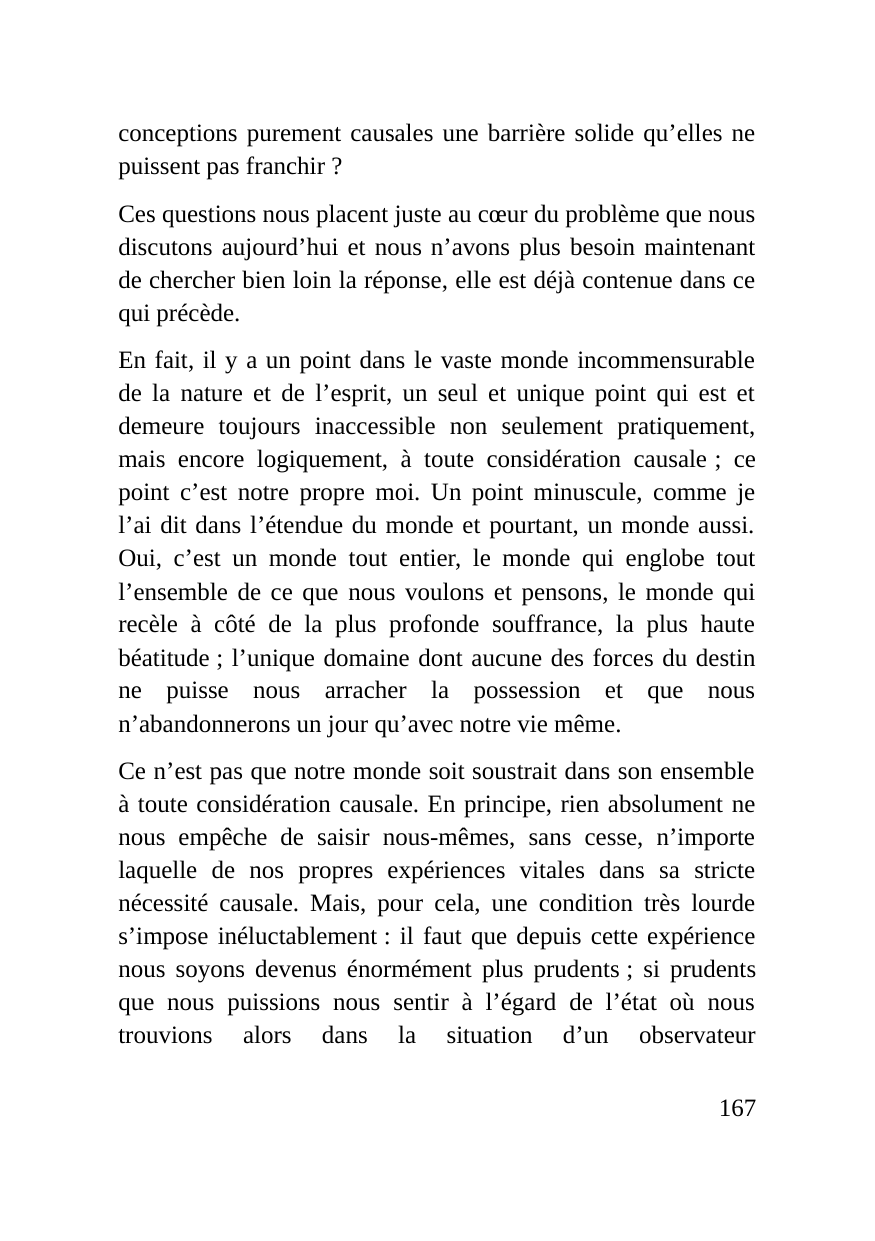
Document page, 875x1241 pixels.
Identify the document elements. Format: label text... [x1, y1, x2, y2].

text Ces questions nous placent juste au cœur du problème que nous discutons aujourd’hui et nous n’avons plus besoin maintenant de chercher bien loin la réponse, elle est déjà contenue dans ce qui précède. [118, 199, 756, 327]
text conceptions purement causales une barrière solide qu’elles ne puissent pas franchir ? [118, 118, 756, 180]
text Ce n’est pas que notre monde soit soustrait dans son ensemble à toute considération causale. En principe, rien absolument ne nous empêche de saisir nous-mêmes, sans cesse, n’importe laquelle de nos propres expériences vitales dans sa stricte nécessité causale. Mais, pour cela, une condition très lourde s’impose inéluctablement : il faut que depuis cette expérience nous soyons devenus énormément plus prudents ; si prudents que nous puissions nous sentir à l’égard de l’état où nous trouvions alors dans la situation d’un observateur [118, 756, 756, 1049]
text En fait, il y a un point dans le vaste monde incommensurable de la nature et de l’esprit, un seul et unique point qui est et demeure toujours inaccessible non seulement pratiquement, mais encore logiquement, à toute considération causale ; ce point c’est notre propre moi. Un point minuscule, comme je l’ai dit dans l’étendue du monde et pourtant, un monde aussi. Oui, c’est un monde tout entier, le monde qui englobe tout l’ensemble de ce que nous voulons et pensons, le monde qui recèle à côté de la plus profonde souffrance, la plus haute béatitude ; l’unique domaine dont aucune des forces du destin ne puisse nous arracher la possession et que nous n’abandonnerons un jour qu’avec notre vie même. [118, 345, 756, 737]
